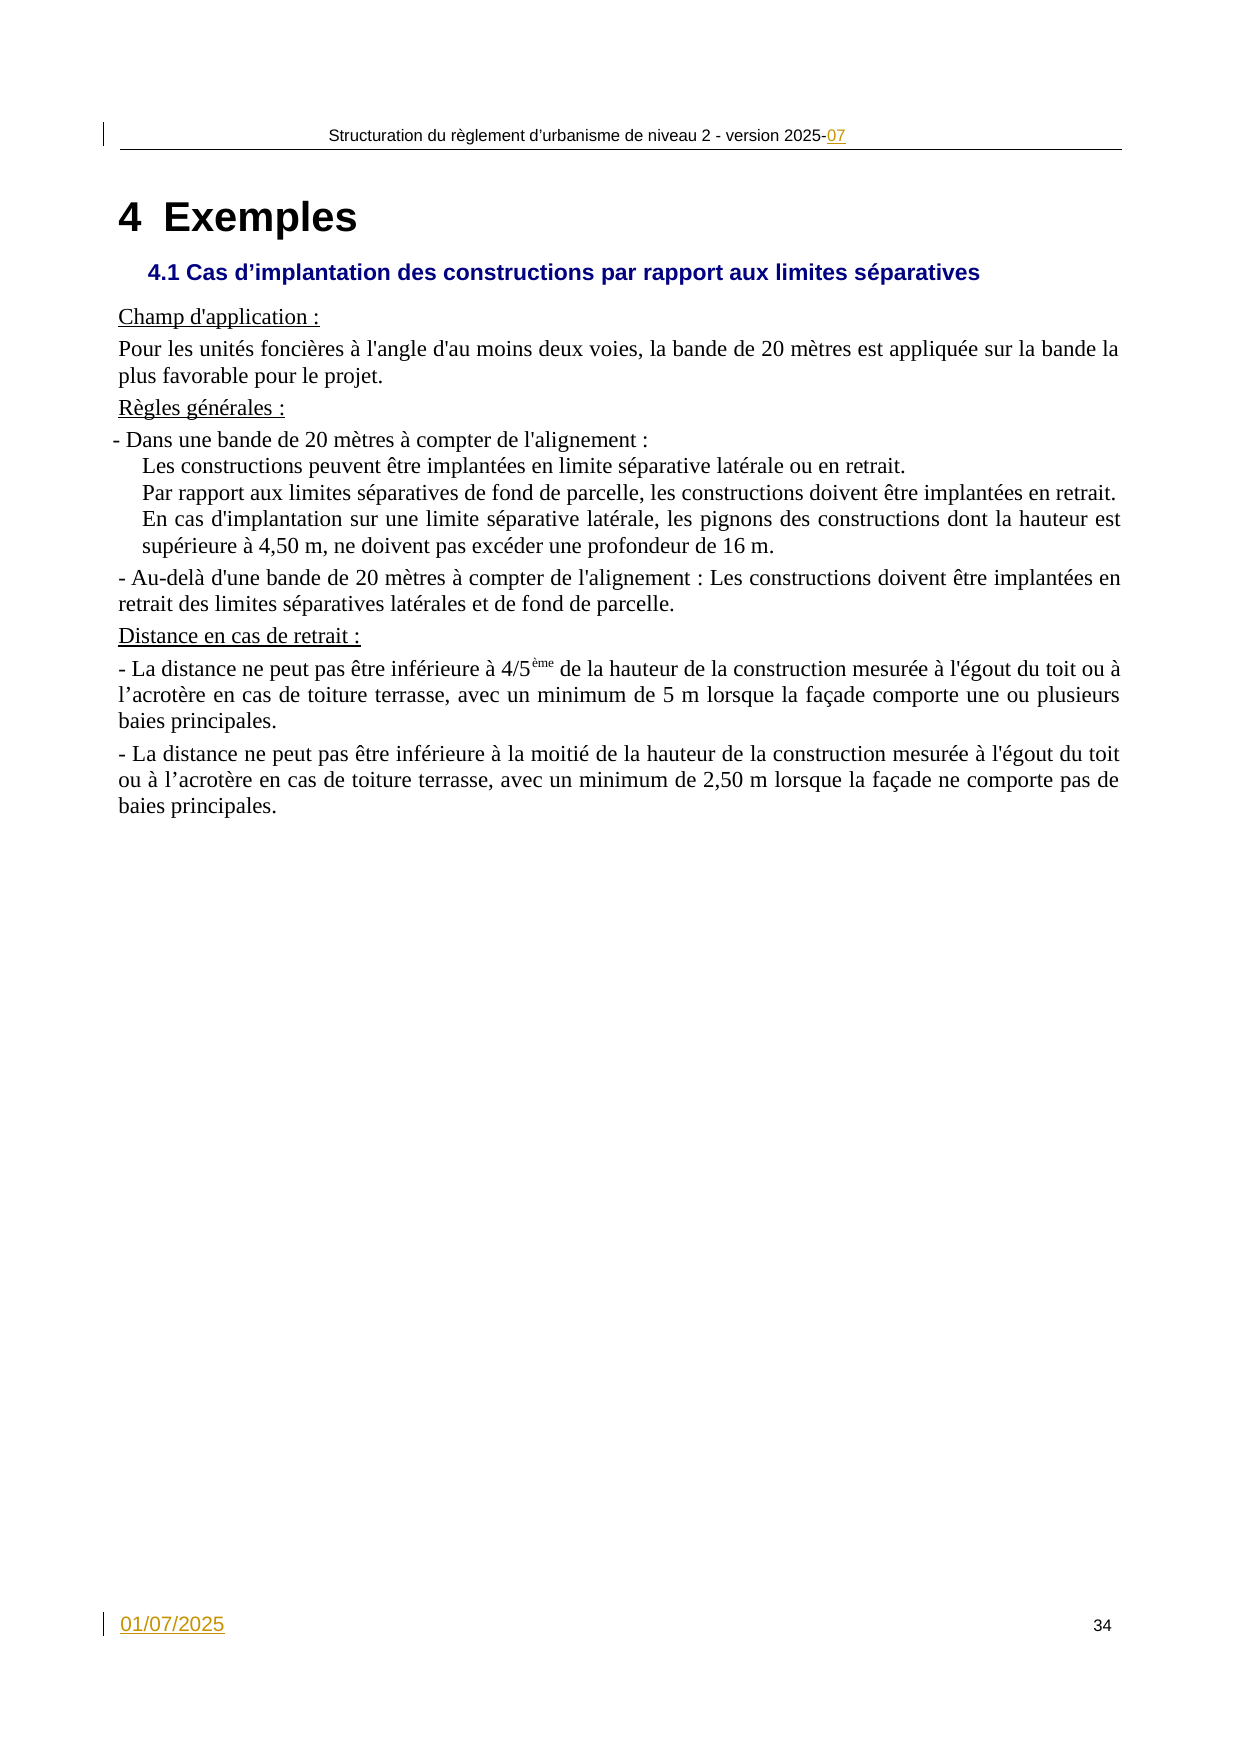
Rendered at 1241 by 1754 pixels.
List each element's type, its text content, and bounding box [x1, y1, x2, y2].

subtitle Exemples [118, 193, 1122, 241]
text - Dans une bande de 20 mètres à compter de l'alignement : [112, 426, 1122, 453]
text - La distance ne peut pas être inférieure à 4/5ème de la hauteur de la construction mesurée à l'égout du toit ou à l’acrotère en cas de toiture terrasse, avec un minimum de 5 m lorsque la façade comporte une ou plusieurs baies principales. [118, 655, 1122, 734]
text - La distance ne peut pas être inférieure à la moitié de la hauteur de la construction mesurée à l'égout du toit ou à l’acrotère en cas de toiture terrasse, avec un minimum de 2,50 m lorsque la façade ne comporte pas de baies principales. [118, 740, 1122, 819]
text Champ d'application : [118, 303, 1122, 329]
text - Au-delà d'une bande de 20 mètres à compter de l'alignement : Les constructions doivent être implantées en retrait des limites séparatives latérales et de fond de parcelle. [118, 564, 1122, 617]
text Par rapport aux limites séparatives de fond de parcelle, les constructions doivent être implantées en retrait. [142, 479, 1122, 505]
text En cas d'implantation sur une limite séparative latérale, les pignons des constructions dont la hauteur est supérieure à 4,50 m, ne doivent pas excéder une profondeur de 16 m. [142, 505, 1122, 558]
subtitle 4.1 Cas d’implantation des constructions par rapport aux limites séparatives [118, 259, 1122, 285]
text Les constructions peuvent être implantées en limite séparative latérale ou en retrait. [142, 453, 1122, 479]
text Distance en cas de retrait : [118, 623, 1122, 649]
text Pour les unités foncières à l'angle d'au moins deux voies, la bande de 20 mètres est appliquée sur la bande la plus favorable pour le projet. [118, 335, 1122, 388]
text Règles générales : [118, 394, 1122, 420]
